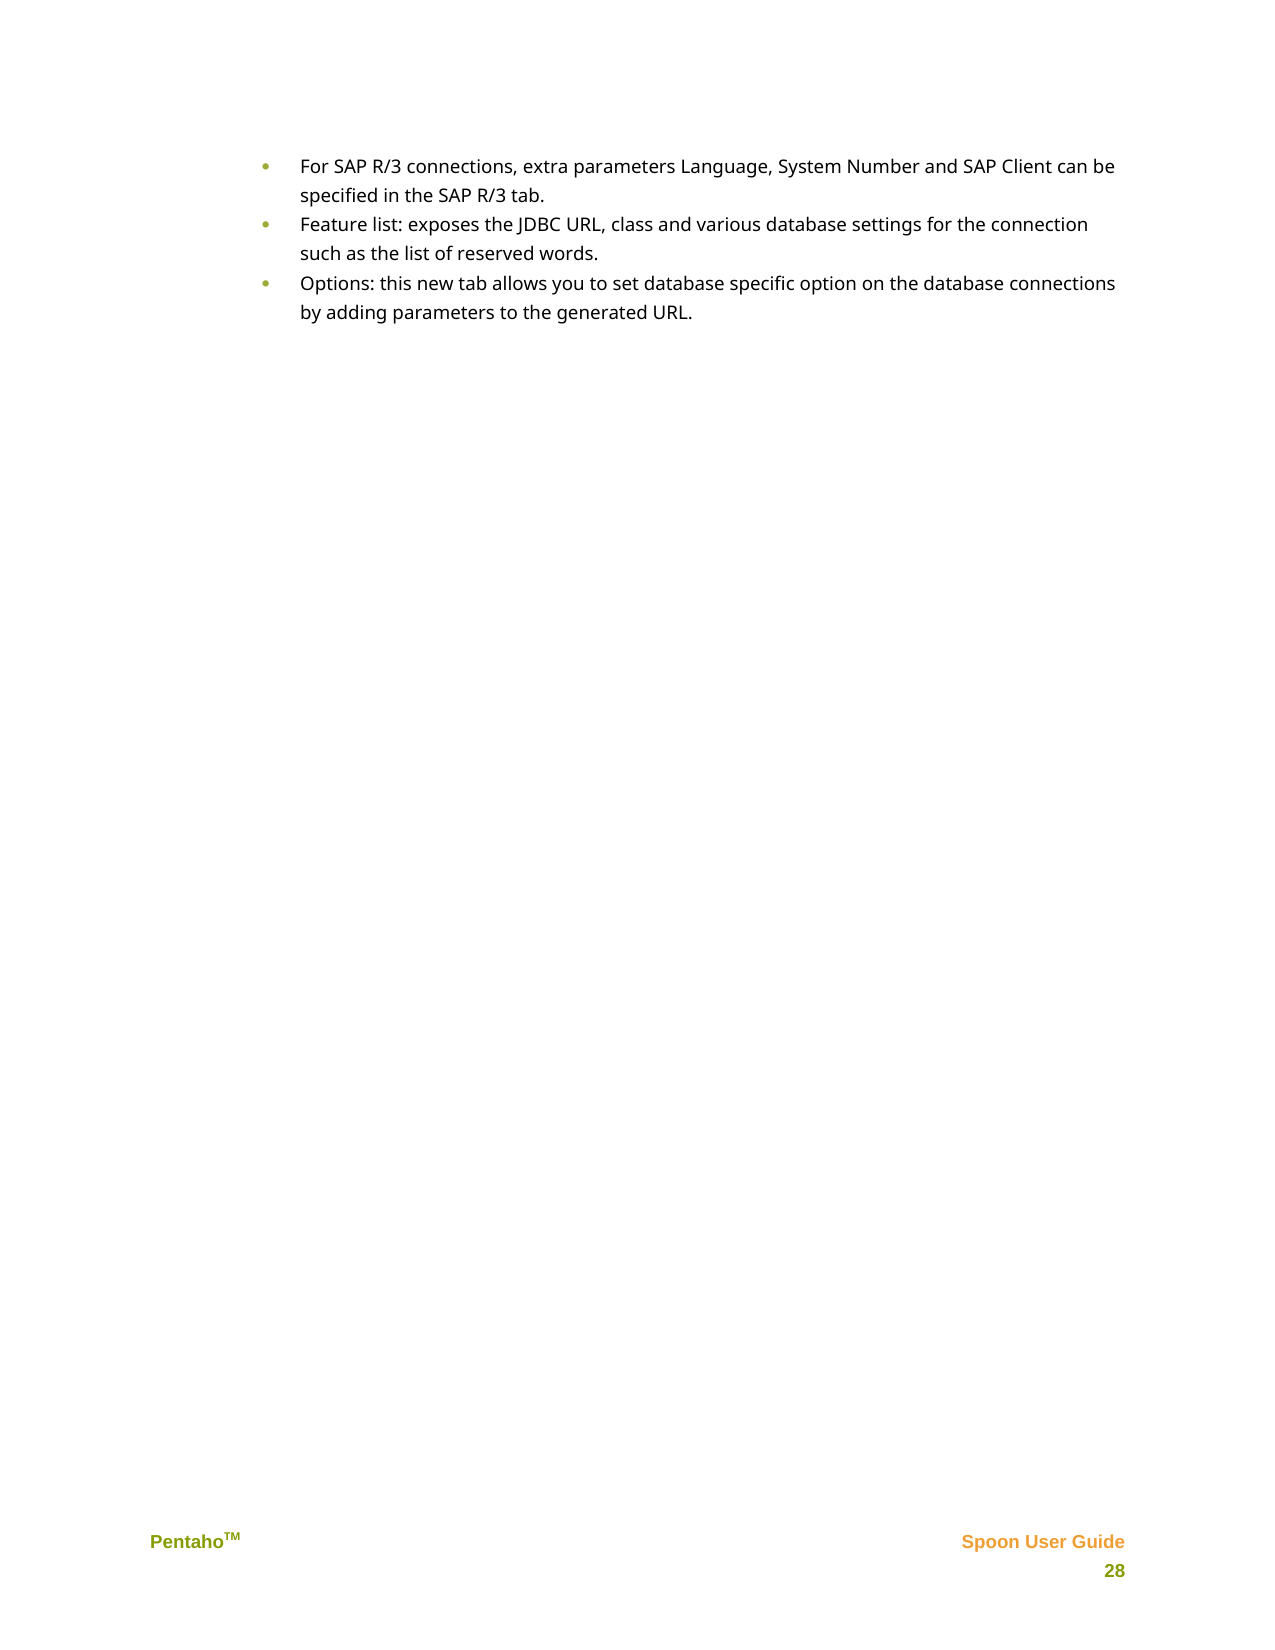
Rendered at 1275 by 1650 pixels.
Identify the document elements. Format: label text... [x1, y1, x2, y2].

list Feature list: exposes the JDBC URL, class and various database settings for the connection such as the list of reserved words. [262, 208, 1125, 267]
list For SAP R/3 connections, extra parameters Language, System Number and SAP Client can be specified in the SAP R/3 tab. [262, 150, 1125, 208]
list Options: this new tab allows you to set database specific option on the database connections by adding parameters to the generated URL. [262, 267, 1125, 325]
